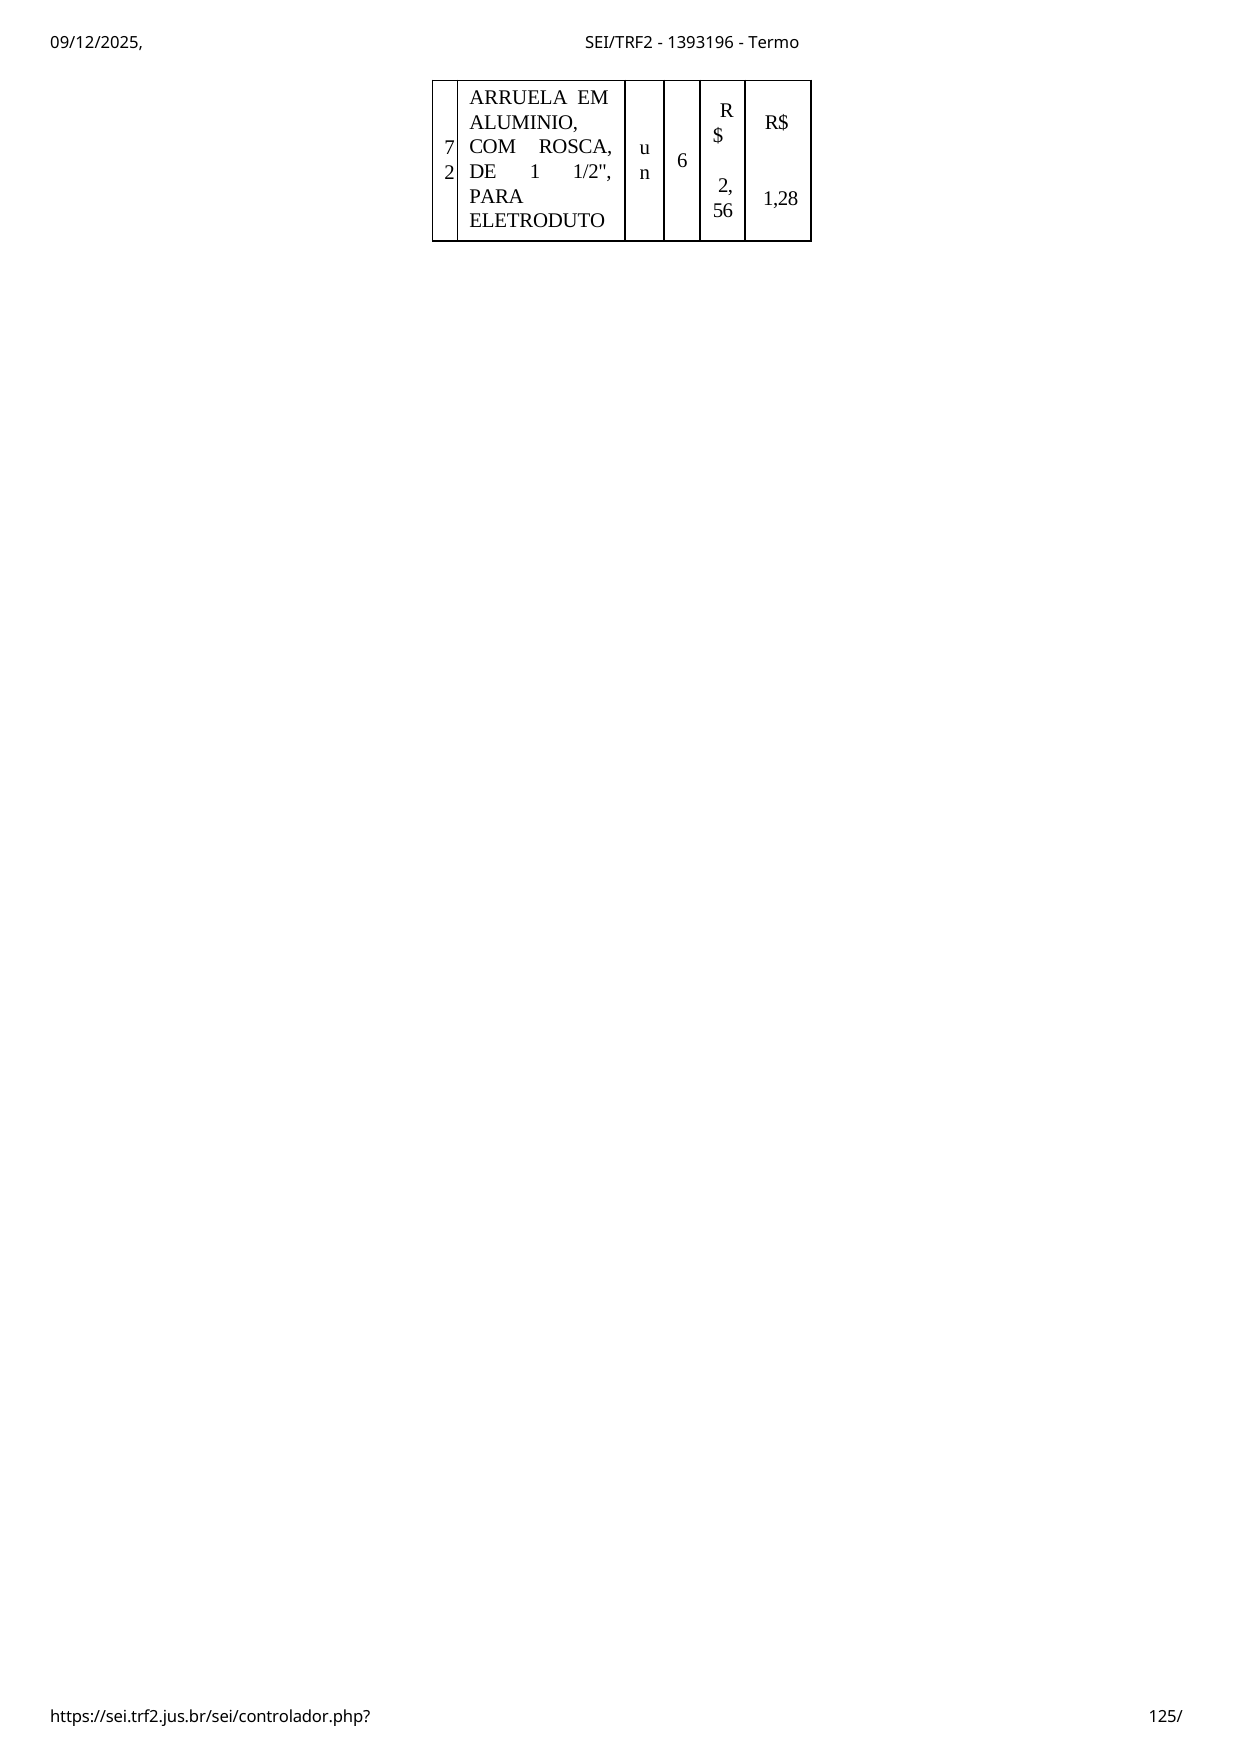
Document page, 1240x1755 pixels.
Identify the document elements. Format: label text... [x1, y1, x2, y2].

table_cell R $ 2, 56 [701, 81, 744, 240]
table_cell 6 [665, 81, 699, 240]
table_cell 7 2 [433, 81, 457, 240]
table_cell ARRUELA EM ALUMINIO, COM ROSCA, DE 1 1/2", PARA ELETRODUTO [458, 81, 624, 240]
table_cell u n [626, 81, 663, 240]
table_cell R$ 1,28 [746, 81, 810, 240]
